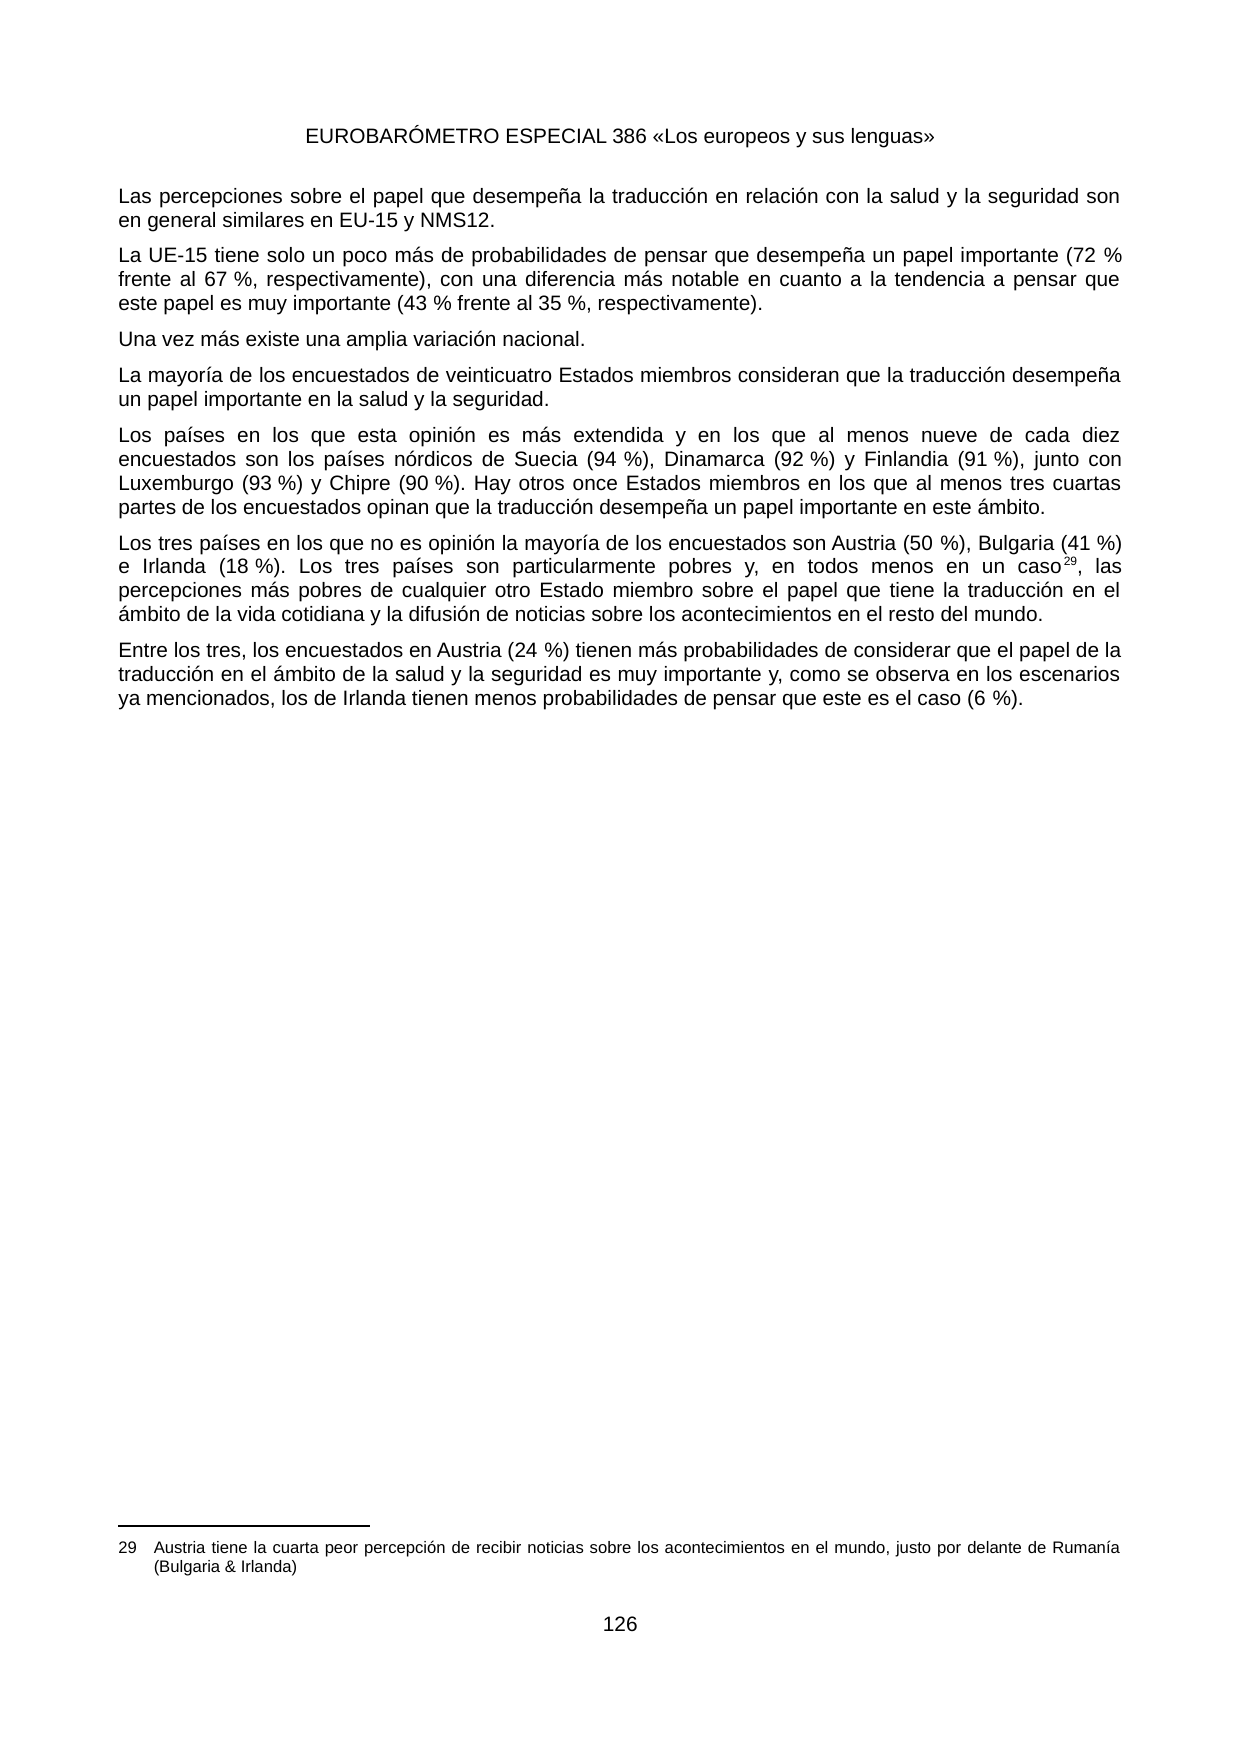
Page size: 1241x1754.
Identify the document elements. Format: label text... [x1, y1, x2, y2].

text Una vez más existe una amplia variación nacional. [118, 327, 1122, 351]
text Los países en los que esta opinión es más extendida y en los que al menos nueve de cada diez encuestados son los países nórdicos de Suecia (94 %), Dinamarca (92 %) y Finlandia (91 %), junto con Luxemburgo (93 %) y Chipre (90 %). Hay otros once Estados miembros en los que al menos tres cuartas partes de los encuestados opinan que la traducción desempeña un papel importante en este ámbito. [118, 423, 1122, 518]
text Austria tiene la cuarta peor percepción de recibir noticias sobre los acontecimientos en el mundo, justo por delante de Rumanía (Bulgaria & Irlanda) [118, 1538, 1122, 1576]
text La mayoría de los encuestados de veinticuatro Estados miembros consideran que la traducción desempeña un papel importante en la salud y la seguridad. [118, 363, 1122, 411]
text Entre los tres, los encuestados en Austria (24 %) tienen más probabilidades de considerar que el papel de la traducción en el ámbito de la salud y la seguridad es muy importante y, como se observa en los escenarios ya mencionados, los de Irlanda tienen menos probabilidades de pensar que este es el caso (6 %). [118, 638, 1122, 710]
text La UE-15 tiene solo un poco más de probabilidades de pensar que desempeña un papel importante (72 % frente al 67 %, respectivamente), con una diferencia más notable en cuanto a la tendencia a pensar que este papel es muy importante (43 % frente al 35 %, respectivamente). [118, 243, 1122, 315]
text Los tres países en los que no es opinión la mayoría de los encuestados son Austria (50 %), Bulgaria (41 %) e Irlanda (18 %). Los tres países son particularmente pobres y, en todos menos en un caso, las percepciones más pobres de cualquier otro Estado miembro sobre el papel que tiene la traducción en el ámbito de la vida cotidiana y la difusión de noticias sobre los acontecimientos en el resto del mundo. [118, 530, 1122, 626]
text Las percepciones sobre el papel que desempeña la traducción en relación con la salud y la seguridad son en general similares en EU-15 y NMS12. [118, 183, 1122, 231]
